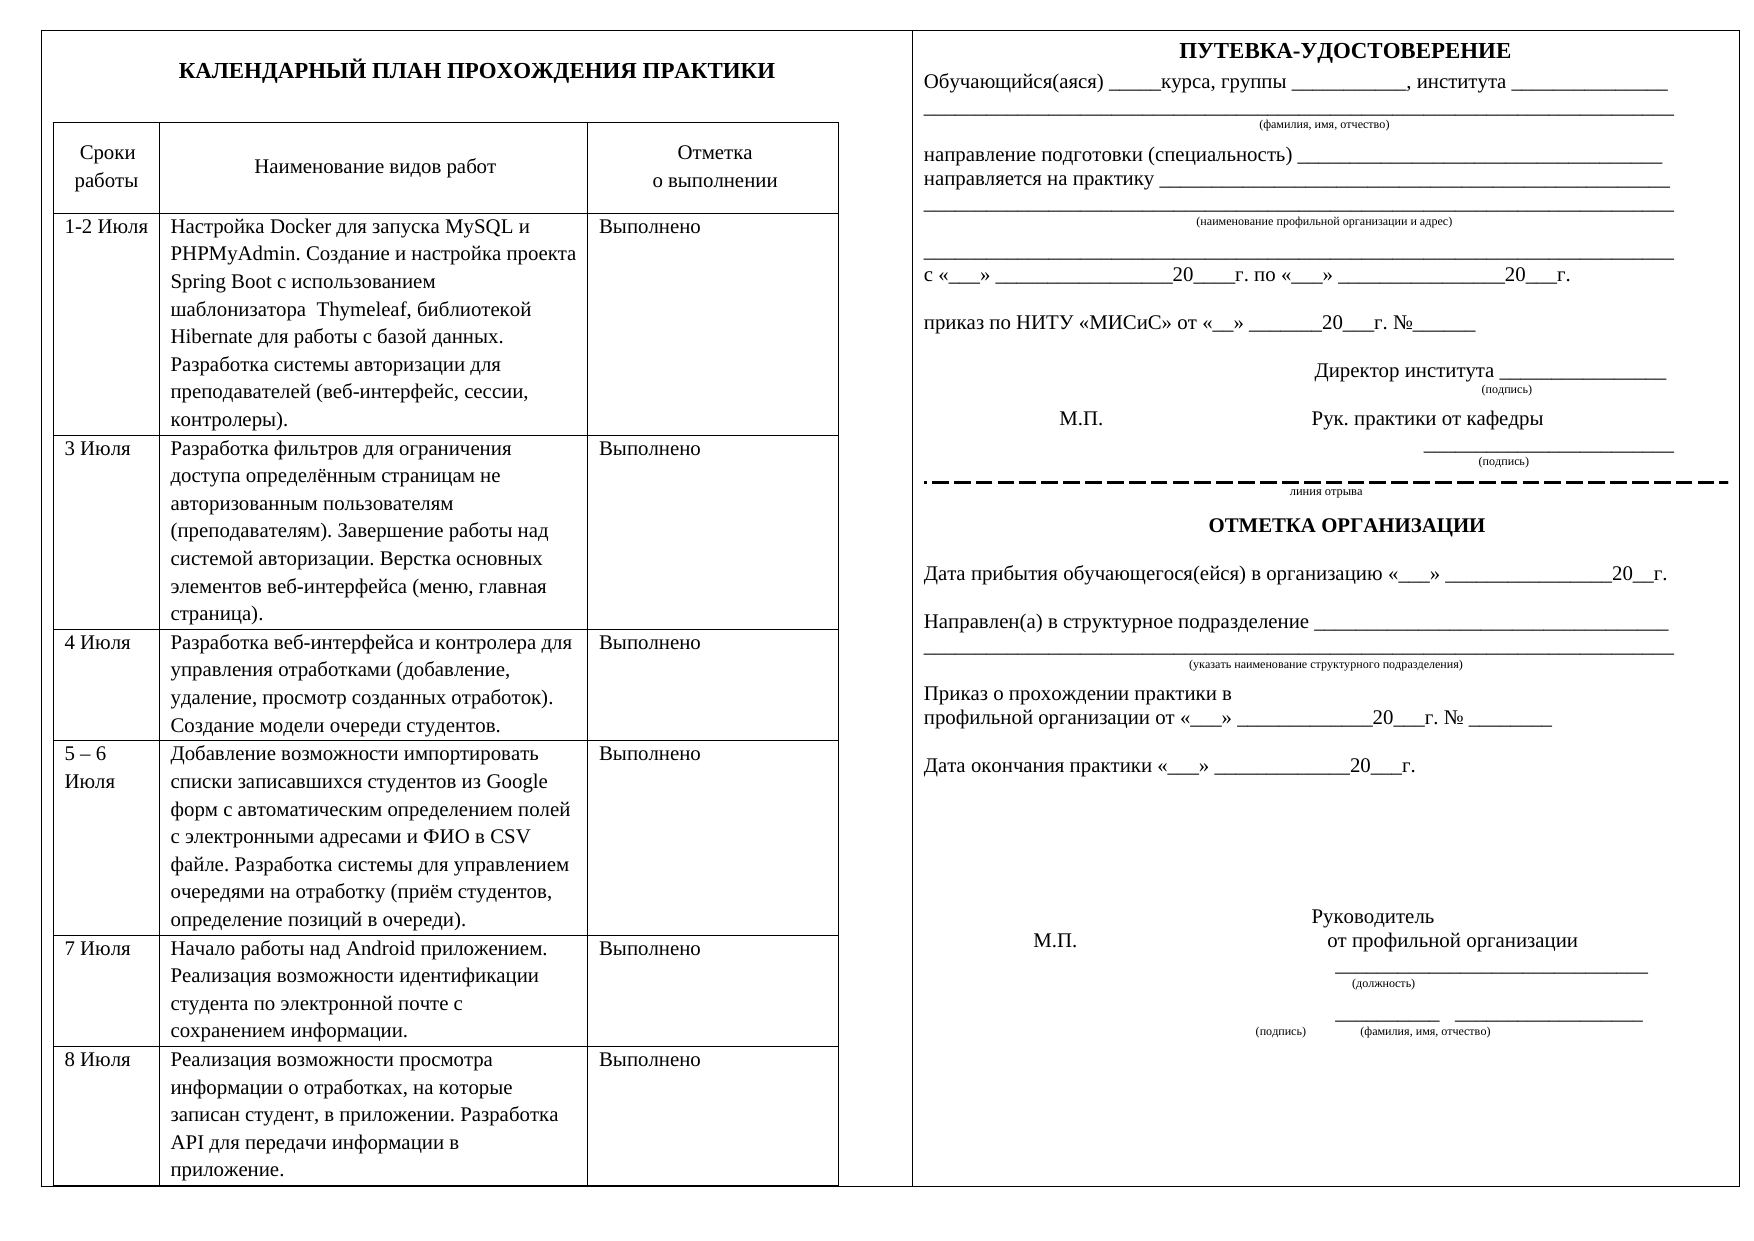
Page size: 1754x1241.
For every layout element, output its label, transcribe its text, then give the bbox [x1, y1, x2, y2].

table_cell Добавление возможности импортировать списки записавшихся студентов из Google форм с автоматическим определением полей с электронными адресами и ФИО в CSV файле. Разработка системы для управлением очередями на отработку (приём студентов, определение позиций в очереди). [160, 741, 587, 934]
table_cell Настройка Docker для запуска MySQL и PHPMyAdmin. Создание и настройка проекта Spring Boot с использованием шаблонизатора Thymeleaf, библиотекой Hibernate для работы с базой данных. Разработка системы авторизации для преподавателей (веб-интерфейс, сессии, контролеры). [160, 214, 587, 434]
table_cell Реализация возможности просмотра информации о отработках, на которые записан студент, в приложении. Разработка API для передачи информации в приложение. [160, 1047, 587, 1185]
table_cell Выполнено [588, 436, 838, 629]
table_cell 5 – 6 Июля [54, 741, 159, 934]
table_cell 7 Июля [54, 936, 159, 1046]
table_header Отметка о выполнении [588, 123, 838, 213]
table_cell 1-2 Июля [54, 214, 159, 434]
table_cell 4 Июля [54, 630, 159, 740]
table_cell Разработка веб-интерфейса и контролера для управления отработками (добавление, удаление, просмотр созданных отработок). Создание модели очереди студентов. [160, 630, 587, 740]
table_header ПУТЕВКА-УДОСТОВЕРЕНИЕ Обучающийся(аяся) _____курса, группы ___________, института _______________ ________________________________________________________________________ (фамилия, имя, отчество) направление подготовки (специальность) ___________________________________ направляется на практику _________________________________________________ ________________________________________________________________________ (наименование профильной организации и адрес) ________________________________________________________________________ с «___» _________________20____г. по «___» ________________20___г. приказ по НИТУ «МИСиС» от «__» _______20___г. №______ Директор института ________________ (подпись) М.П. Рук. практики от кафедры ________________________ (подпись) линия отрыва ОТМЕТКА ОРГАНИЗАЦИИ Дата прибытия обучающегося(ейся) в организацию «___» ________________20__г. Направлен(а) в структурное подразделение __________________________________ ________________________________________________________________________ (указать наименование структурного подразделения) Приказ о прохождении практики в профильной организации от «___» _____________20___г. № ________ Дата окончания практики «___» _____________20___г. Руководитель М.П. от профильной организации ______________________________ (должность) __________ __________________ (подпись) (фамилия, имя, отчество) [913, 31, 1739, 1186]
table_cell 3 Июля [54, 436, 159, 629]
table_header КАЛЕНДАРНЫЙ ПЛАН ПРОХОЖДЕНИЯ ПРАКТИКИ [42, 31, 912, 1186]
table_cell Разработка фильтров для ограничения доступа определённым страницам не авторизованным пользователям (преподавателям). Завершение работы над системой авторизации. Верстка основных элементов веб-интерфейса (меню, главная страница). [160, 436, 587, 629]
table_cell Выполнено [588, 630, 838, 740]
table_header Наименование видов работ [160, 123, 587, 213]
table_cell Выполнено [588, 741, 838, 934]
table_cell Выполнено [588, 936, 838, 1046]
table_cell Начало работы над Android приложением. Реализация возможности идентификации студента по электронной почте с сохранением информации. [160, 936, 587, 1046]
table_cell 8 Июля [54, 1047, 159, 1185]
table_cell Выполнено [588, 214, 838, 434]
table_cell Выполнено [588, 1047, 838, 1185]
table_header Сроки работы [54, 123, 159, 213]
